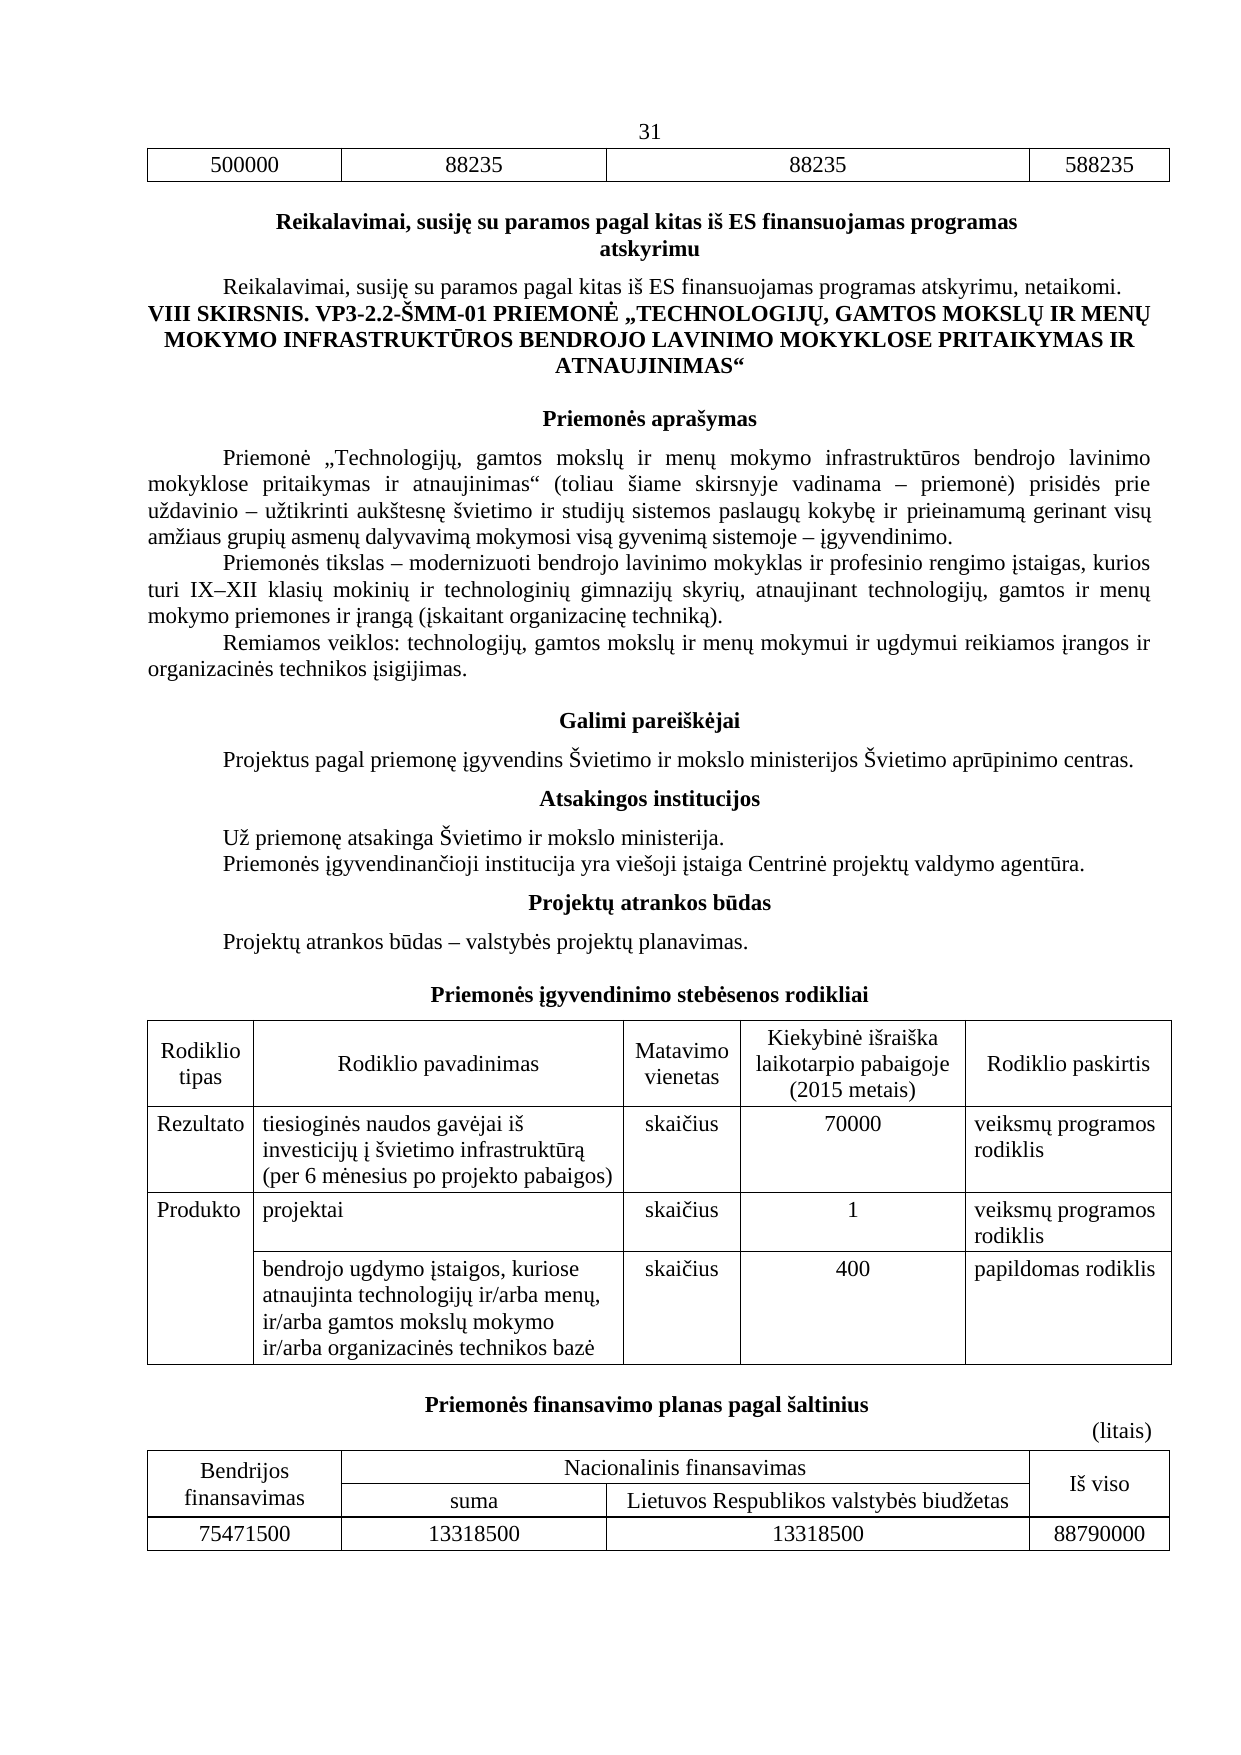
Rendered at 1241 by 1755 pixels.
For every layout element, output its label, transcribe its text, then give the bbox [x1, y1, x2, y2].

table_header Iš viso [1030, 1451, 1169, 1516]
text Projektus pagal priemonę įgyvendins Švietimo ir mokslo ministerijos Švietimo aprūpinimo centras. [148, 746, 1152, 773]
subtitle VIII SKIRSNIS. VP3-2.2-ŠMM-01 PRIEMONĖ „TECHNOLOGIJŲ, GAMTOS MOKSLŲ IR MENŲ MOKYMO INFRASTRUKTŪROS BENDROJO LAVINIMO MOKYKLOSE PRITAIKYMAS IR ATNAUJINIMAS“ [148, 300, 1152, 379]
table_header Rodiklio paskirtis [966, 1021, 1171, 1106]
text Projektų atrankos būdas – valstybės projektų planavimas. [148, 928, 1152, 954]
table_cell 13318500 [342, 1518, 606, 1549]
table_cell papildomas rodiklis [966, 1252, 1171, 1363]
table_cell skaičius [624, 1107, 740, 1192]
table_cell skaičius [624, 1193, 740, 1251]
table_cell Lietuvos Respublikos valstybės biudžetas [607, 1484, 1029, 1516]
text Galimi pareiškėjai [148, 708, 1152, 734]
table_header Matavimo vienetas [624, 1021, 740, 1106]
text Priemonės tikslas – modernizuoti bendrojo lavinimo mokyklas ir profesinio rengimo įstaigas, kurios turi IX–XII klasių mokinių ir technologinių gimnazijų skyrių, atnaujinant technologijų, gamtos ir menų mokymo priemones ir įrangą (įskaitant organizacinę techniką). [148, 549, 1152, 628]
table_cell veiksmų programos rodiklis [966, 1193, 1171, 1251]
text Priemonės finansavimo planas pagal šaltinius [148, 1391, 1152, 1417]
text Priemonės aprašymas [148, 405, 1152, 432]
table_cell bendrojo ugdymo įstaigos, kuriose atnaujinta technologijų ir/arba menų, ir/arba gamtos mokslų mokymo ir/arba organizacinės technikos bazė [254, 1252, 623, 1363]
table_cell 588235 [1030, 149, 1169, 181]
text Reikalavimai, susiję su paramos pagal kitas iš ES finansuojamas programas atskyrimu, netaikomi. [148, 273, 1152, 300]
table_cell 88790000 [1030, 1518, 1169, 1549]
table_cell 500000 [148, 149, 341, 181]
text Projektų atrankos būdas [148, 889, 1152, 916]
table_cell 70000 [741, 1107, 965, 1192]
table_cell Rezultato [148, 1107, 253, 1192]
text Priemonės įgyvendinimo stebėsenos rodikliai [148, 981, 1152, 1007]
table_cell 75471500 [148, 1518, 341, 1549]
table_header Bendrijos finansavimas [148, 1451, 341, 1516]
table_cell 1 [741, 1193, 965, 1251]
table_cell suma [342, 1484, 606, 1516]
table_cell veiksmų programos rodiklis [966, 1107, 1171, 1192]
table_cell projektai [254, 1193, 623, 1251]
table_header Kiekybinė išraiška laikotarpio pabaigoje (2015 metais) [741, 1021, 965, 1106]
table_cell tiesioginės naudos gavėjai iš investicijų į švietimo infrastruktūrą (per 6 mėnesius po projekto pabaigos) [254, 1107, 623, 1192]
text Reikalavimai, susiję su paramos pagal kitas iš ES finansuojamas programas atskyrimu [148, 208, 1152, 261]
table_header Rodiklio pavadinimas [254, 1021, 623, 1106]
text Remiamos veiklos: technologijų, gamtos mokslų ir menų mokymui ir ugdymui reikiamos įrangos ir organizacinės technikos įsigijimas. [148, 628, 1152, 681]
text Priemonės įgyvendinančioji institucija yra viešoji įstaiga Centrinė projektų valdymo agentūra. [148, 851, 1152, 877]
text (litais) [148, 1417, 1152, 1444]
table_header Nacionalinis finansavimas [342, 1451, 1029, 1483]
table_cell 400 [741, 1252, 965, 1363]
table_cell Produkto [148, 1193, 253, 1363]
text Atsakingos institucijos [148, 785, 1152, 812]
table_header Rodiklio tipas [148, 1021, 253, 1106]
table_cell skaičius [624, 1252, 740, 1363]
text Už priemonę atsakinga Švietimo ir mokslo ministerija. [148, 824, 1152, 851]
text Priemonė „Technologijų, gamtos mokslų ir menų mokymo infrastruktūros bendrojo lavinimo mokyklose pritaikymas ir atnaujinimas“ (toliau šiame skirsnyje vadinama – priemonė) prisidės prie uždavinio – užtikrinti aukštesnę švietimo ir studijų sistemos paslaugų kokybę ir prieinamumą gerinant visų amžiaus grupių asmenų dalyvavimą mokymosi visą gyvenimą sistemoje – įgyvendinimo. [148, 444, 1152, 549]
table_cell 13318500 [607, 1518, 1029, 1549]
table_cell 88235 [607, 149, 1029, 181]
table_cell 88235 [342, 149, 606, 181]
